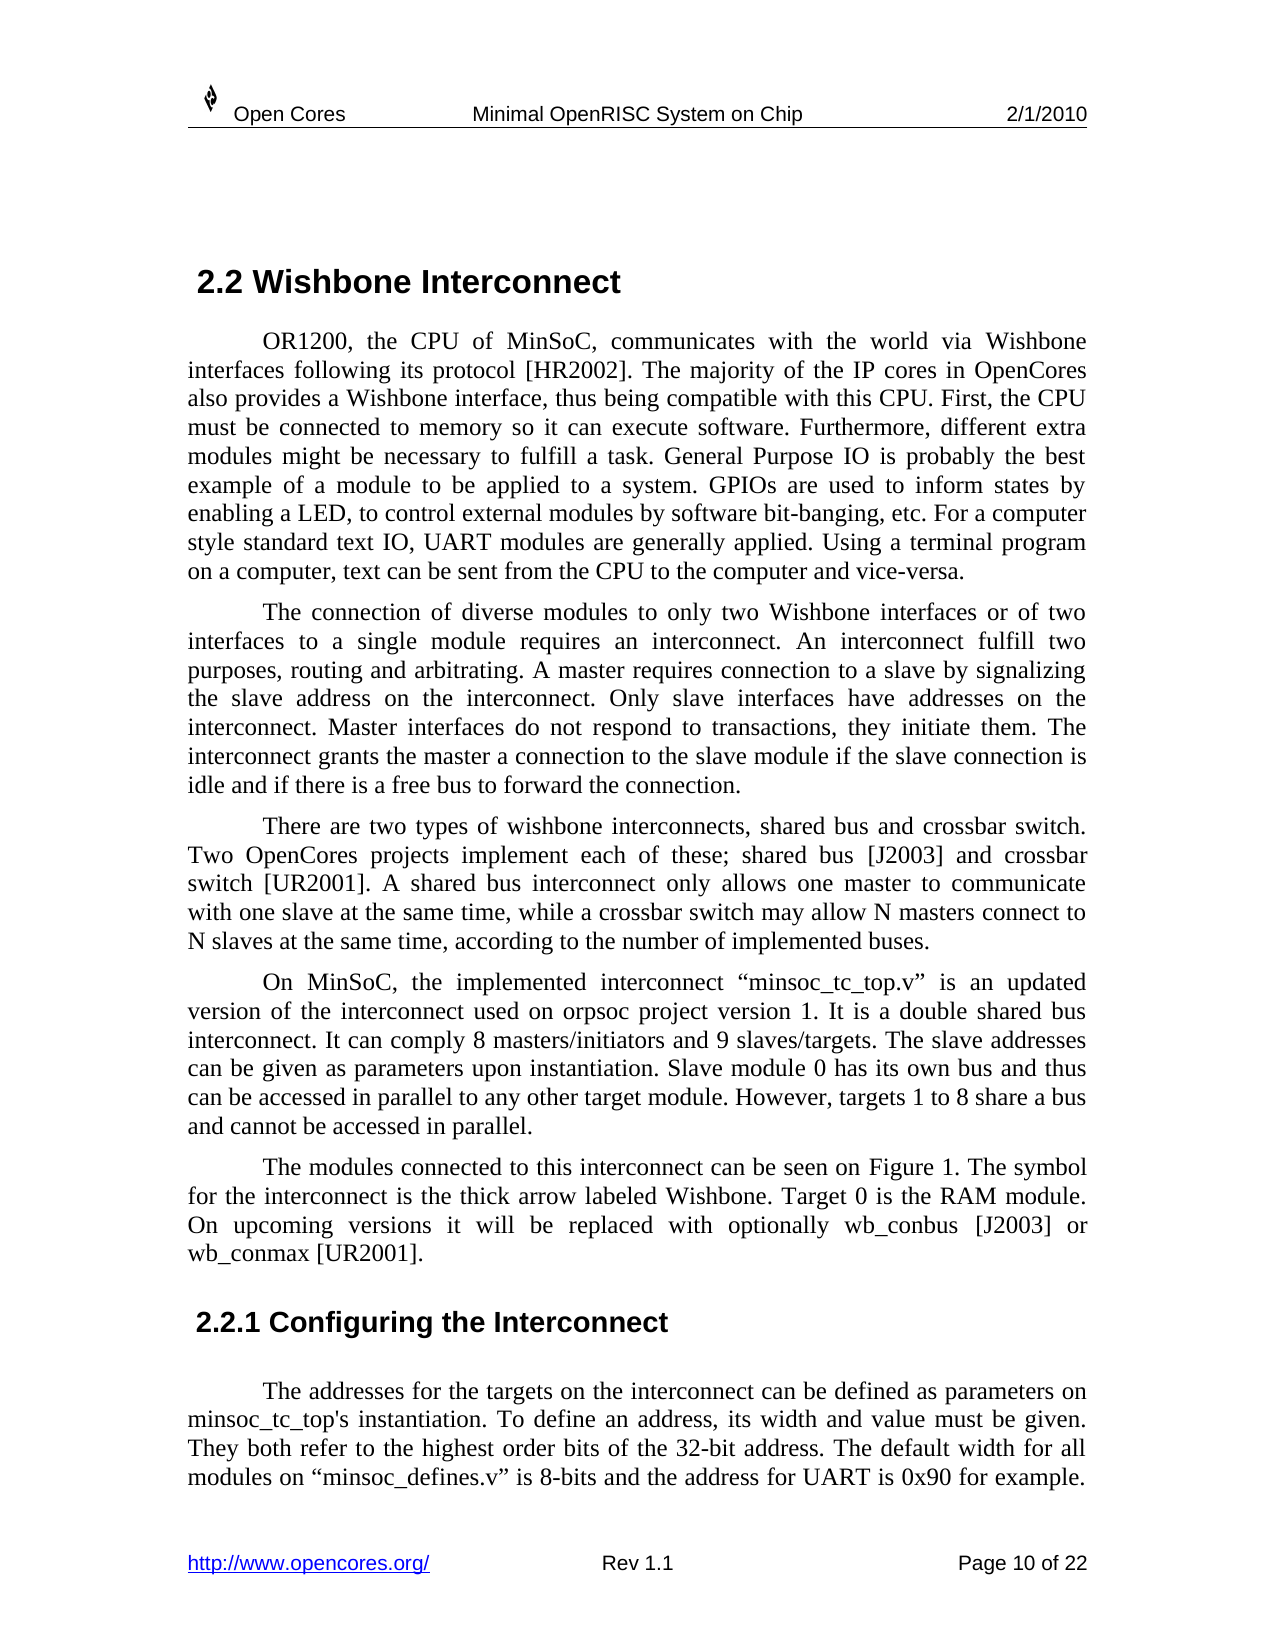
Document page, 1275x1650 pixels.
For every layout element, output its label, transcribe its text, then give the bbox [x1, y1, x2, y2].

text The connection of diverse modules to only two Wishbone interfaces or of two interfaces to a single module requires an interconnect. An interconnect fulfill two purposes, routing and arbitrating. A master requires connection to a slave by signalizing the slave address on the interconnect. Only slave interfaces have addresses on the interconnect. Master interfaces do not respond to transactions, they initiate them. The interconnect grants the master a connection to the slave module if the slave connection is idle and if there is a free bus to forward the connection. [187, 597, 1087, 798]
text OR1200, the CPU of MinSoC, communicates with the world via Wishbone interfaces following its protocol [HR2002]. The majority of the IP cores in OpenCores also provides a Wishbone interface, thus being compatible with this CPU. First, the CPU must be connected to memory so it can execute software. Furthermore, different extra modules might be necessary to fulfill a task. General Purpose IO is probably the best example of a module to be applied to a system. GPIOs are used to inform states by enabling a LED, to control external modules by software bit-banging, etc. For a computer style standard text IO, UART modules are generally applied. Using a terminal program on a computer, text can be sent from the CPU to the computer and vice-versa. [187, 326, 1087, 585]
text There are two types of wishbone interconnects, shared bus and crossbar switch. Two OpenCores projects implement each of these; shared bus [J2003] and crossbar switch [UR2001]. A shared bus interconnect only allows one master to communicate with one slave at the same time, while a crossbar switch may allow N masters connect to N slaves at the same time, according to the number of implemented buses. [187, 811, 1087, 955]
text The addresses for the targets on the interconnect can be defined as parameters on minsoc_tc_top's instantiation. To define an address, its width and value must be given. They both refer to the highest order bits of the 32-bit address. The default width for all modules on “minsoc_defines.v” is 8-bits and the address for UART is 0x90 for example. [187, 1376, 1087, 1491]
text The modules connected to this interconnect can be seen on Figure 1. The symbol for the interconnect is the thick arrow labeled Wishbone. Target 0 is the RAM module. On upcoming versions it will be replaced with optionally wb_conbus [J2003] or wb_conmax [UR2001]. [187, 1152, 1087, 1267]
subtitle Wishbone Interconnect [187, 262, 1087, 301]
subtitle Configuring the Interconnect [187, 1305, 1087, 1338]
text On MinSoC, the implemented interconnect “minsoc_tc_top.v” is an updated version of the interconnect used on orpsoc project version 1. It is a double shared bus interconnect. It can comply 8 masters/initiators and 9 slaves/targets. The slave addresses can be given as parameters upon instantiation. Slave module 0 has its own bus and thus can be accessed in parallel to any other target module. However, targets 1 to 8 share a bus and cannot be accessed in parallel. [187, 967, 1087, 1140]
